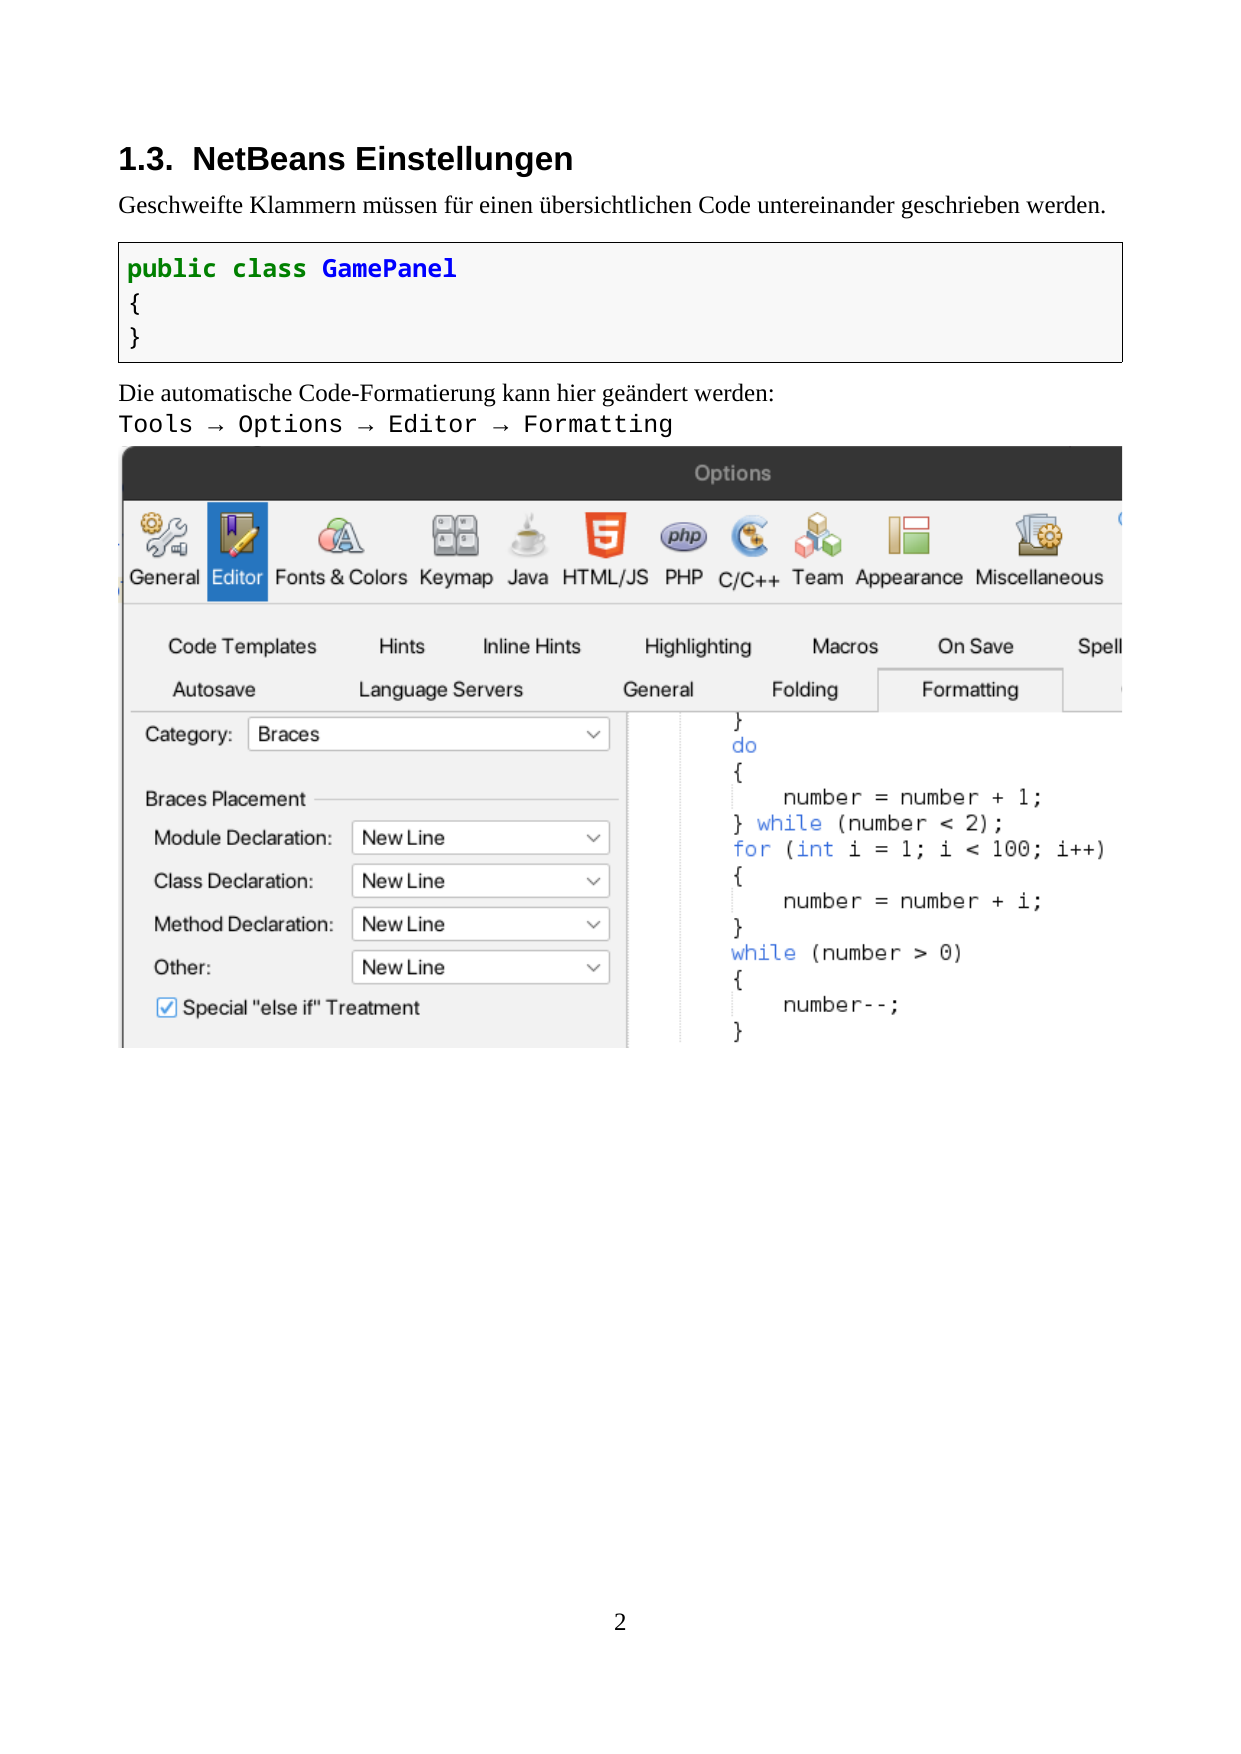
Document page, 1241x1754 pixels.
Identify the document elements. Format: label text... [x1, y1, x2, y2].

text Die automatische Code-Formatierung kann hier geändert werden: Tools → Options → Editor → Formatting [118, 363, 1122, 446]
text { [127, 285, 1113, 319]
text [118, 1048, 1122, 1076]
text public class GamePanel [127, 251, 1113, 285]
picture [118, 446, 1123, 1048]
text [118, 237, 1122, 242]
text Geschweifte Klammern müssen für einen übersichtlichen Code untereinander geschrieben werden. [118, 190, 1122, 219]
text } [127, 319, 1113, 353]
subtitle NetBeans Einstellungen [118, 139, 1122, 177]
